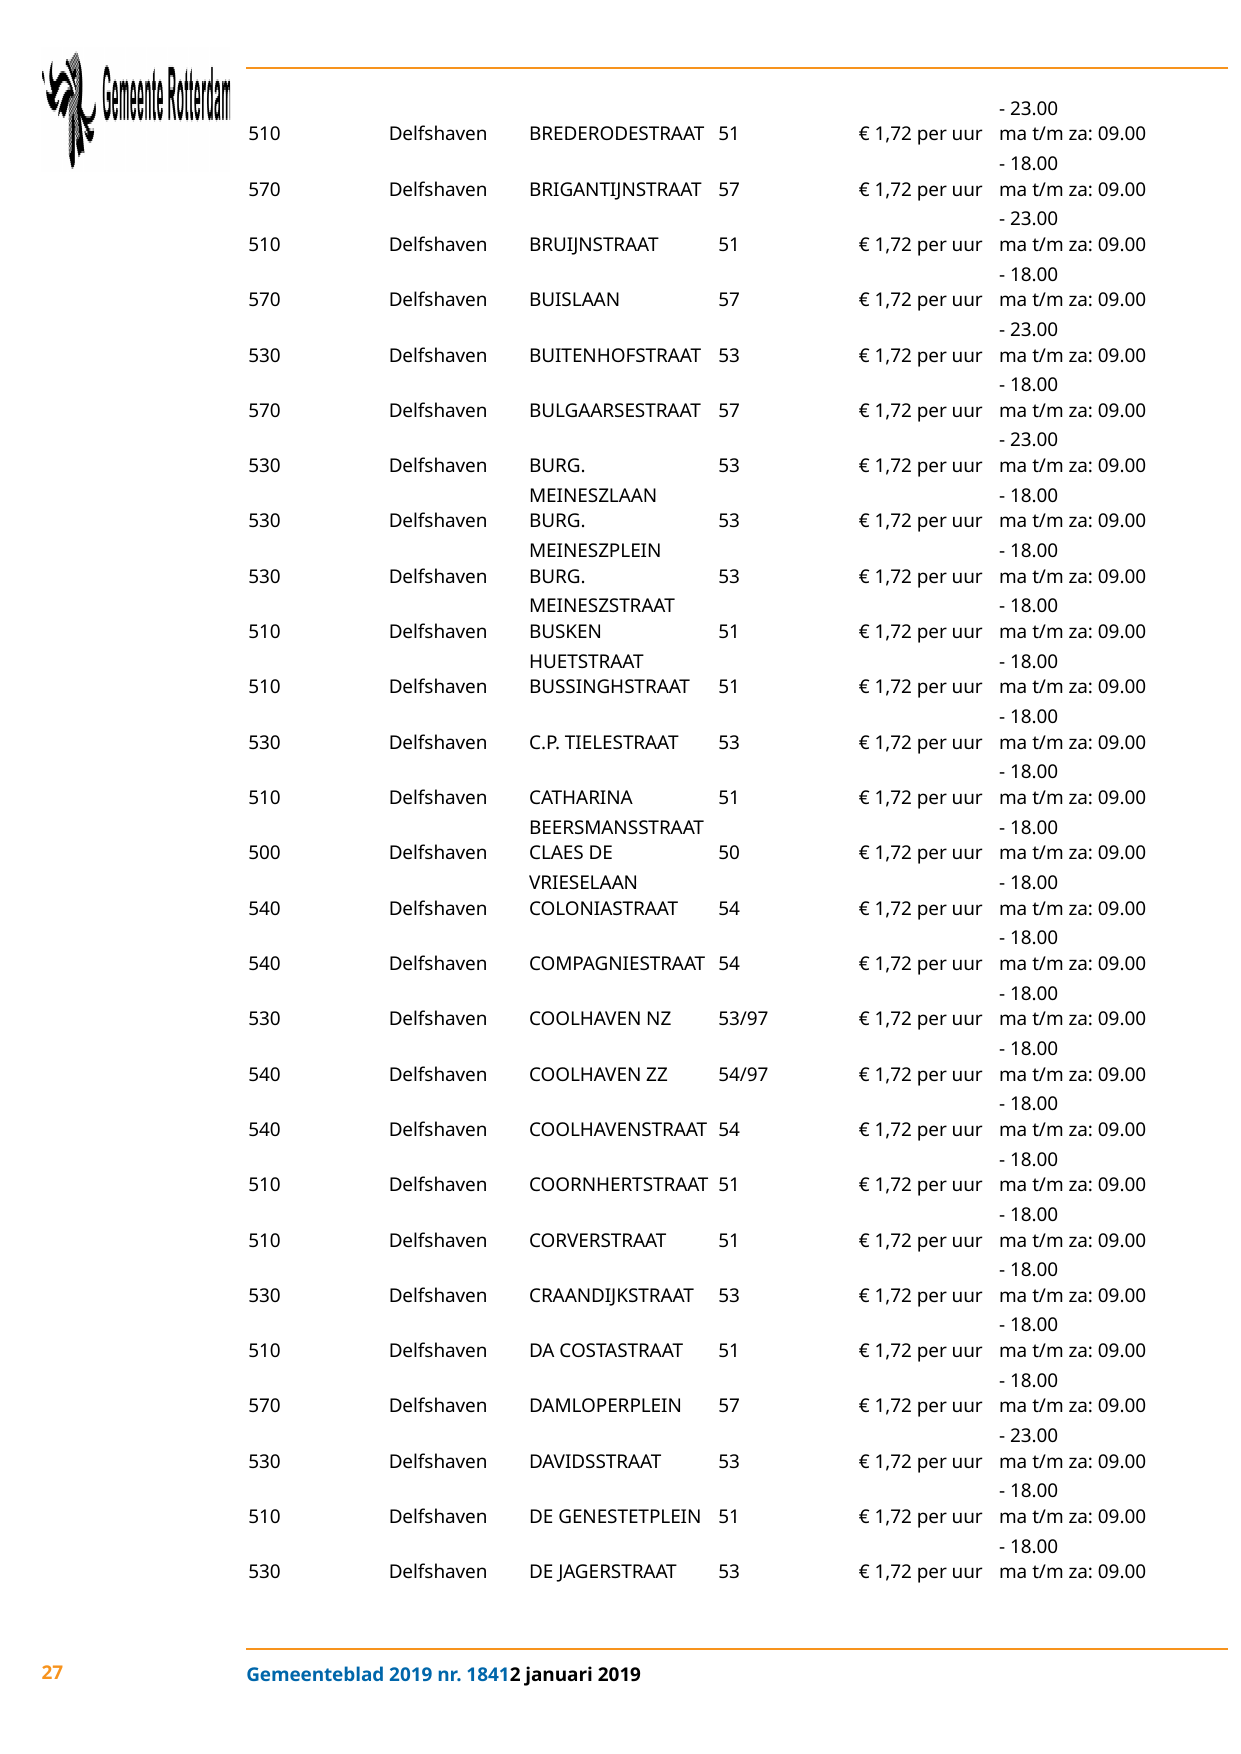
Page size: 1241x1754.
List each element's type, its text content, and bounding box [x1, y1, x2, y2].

table_cell 530 [248, 508, 388, 563]
table_cell ma t/m za: 09.00 - 18.00 [999, 508, 1152, 563]
table_cell € 1,72 per uur [859, 453, 999, 508]
table_cell 530 [248, 563, 388, 618]
table_cell Delfshaven [389, 342, 529, 397]
picture [41, 47, 231, 172]
table_cell 57 [718, 286, 858, 342]
table_cell € 1,72 per uur [859, 674, 999, 729]
table_cell 51 [718, 1227, 858, 1282]
table_cell € 1,72 per uur [859, 840, 999, 895]
table_cell Delfshaven [389, 1006, 529, 1061]
table_cell 540 [248, 950, 388, 1006]
table_cell € 1,72 per uur [859, 618, 999, 674]
table_cell Delfshaven [389, 121, 529, 176]
table_cell 530 [248, 453, 388, 508]
table_cell € 1,72 per uur [859, 397, 999, 452]
table_cell € 1,72 per uur [859, 1503, 999, 1559]
table_cell Delfshaven [389, 1393, 529, 1448]
table_cell 510 [248, 121, 388, 176]
table_cell 510 [248, 1171, 388, 1227]
table_cell CLAES DE VRIESELAAN [529, 840, 718, 895]
table_cell € 1,72 per uur [859, 508, 999, 563]
table_cell [248, 95, 388, 121]
table_cell ma t/m za: 09.00 - 18.00 [999, 618, 1152, 674]
table_cell ma t/m za: 09.00 - 18.00 [999, 895, 1152, 950]
table_cell 510 [248, 1503, 388, 1559]
table_cell BURG. MEINESZSTRAAT [529, 563, 718, 618]
table_cell 51 [718, 674, 858, 729]
table_cell € 1,72 per uur [859, 286, 999, 342]
table_cell € 1,72 per uur [859, 121, 999, 176]
table_cell 570 [248, 176, 388, 231]
table_cell ma t/m za: 09.00 - 18.00 [999, 840, 1152, 895]
table_cell 510 [248, 231, 388, 286]
table_cell BUSSINGHSTRAAT [529, 674, 718, 729]
table_cell 510 [248, 618, 388, 674]
table_cell Delfshaven [389, 1338, 529, 1393]
table_cell 53 [718, 1282, 858, 1337]
table_cell ma t/m za: 09.00 - 18.00 [999, 231, 1152, 286]
table_cell [859, 95, 999, 121]
table_cell € 1,72 per uur [859, 1448, 999, 1503]
table_cell Delfshaven [389, 618, 529, 674]
table_cell 540 [248, 1061, 388, 1116]
table_cell € 1,72 per uur [859, 1061, 999, 1116]
table_cell ma t/m za: 09.00 - 18.00 [999, 453, 1152, 508]
table_cell DAVIDSSTRAAT [529, 1448, 718, 1503]
table_cell BREDERODESTRAAT [529, 121, 718, 176]
table_cell - 23.00 [999, 95, 1152, 121]
table_cell 570 [248, 1393, 388, 1448]
table_cell Delfshaven [389, 231, 529, 286]
table_cell € 1,72 per uur [859, 1116, 999, 1171]
table_cell ma t/m za: 09.00 - 18.00 [999, 1116, 1152, 1171]
table_cell ma t/m za: 09.00 - 18.00 [999, 674, 1152, 729]
table_cell € 1,72 per uur [859, 1559, 999, 1584]
table_cell 510 [248, 674, 388, 729]
table_cell ma t/m za: 09.00 - 18.00 [999, 950, 1152, 1006]
table_cell ma t/m za: 09.00 [999, 1559, 1152, 1584]
table_cell BURG. MEINESZLAAN [529, 453, 718, 508]
table_cell 54 [718, 1116, 858, 1171]
table_cell Delfshaven [389, 1559, 529, 1584]
table_cell 57 [718, 176, 858, 231]
table_cell Delfshaven [389, 508, 529, 563]
table_cell ma t/m za: 09.00 - 23.00 [999, 176, 1152, 231]
table_cell COOLHAVEN ZZ [529, 1061, 718, 1116]
table_cell ma t/m za: 09.00 - 23.00 [999, 1393, 1152, 1448]
table_cell CRAANDIJKSTRAAT [529, 1282, 718, 1337]
table_cell 50 [718, 840, 858, 895]
table_cell Delfshaven [389, 674, 529, 729]
table_cell ma t/m za: 09.00 - 18.00 [999, 1061, 1152, 1116]
table_cell Delfshaven [389, 453, 529, 508]
table_cell ma t/m za: 09.00 - 18.00 [999, 563, 1152, 618]
table_cell 51 [718, 1503, 858, 1559]
table_cell € 1,72 per uur [859, 784, 999, 839]
table_cell 57 [718, 397, 858, 452]
table_cell € 1,72 per uur [859, 176, 999, 231]
table_cell 540 [248, 895, 388, 950]
table_cell 53 [718, 563, 858, 618]
table_cell Delfshaven [389, 1282, 529, 1337]
table_cell COOLHAVENSTRAAT [529, 1116, 718, 1171]
table_cell COLONIASTRAAT [529, 895, 718, 950]
table_cell CORVERSTRAAT [529, 1227, 718, 1282]
table_cell 570 [248, 286, 388, 342]
table_cell [389, 95, 529, 121]
table_cell € 1,72 per uur [859, 895, 999, 950]
table_cell 530 [248, 729, 388, 784]
table_cell Delfshaven [389, 729, 529, 784]
table_cell € 1,72 per uur [859, 1393, 999, 1448]
table_cell BRUIJNSTRAAT [529, 231, 718, 286]
table_cell BUITENHOFSTRAAT [529, 342, 718, 397]
table_cell 530 [248, 1006, 388, 1061]
table_cell [718, 95, 858, 121]
table_cell COOLHAVEN NZ [529, 1006, 718, 1061]
table_cell Delfshaven [389, 950, 529, 1006]
table_cell BRIGANTIJNSTRAAT [529, 176, 718, 231]
table_cell 510 [248, 1338, 388, 1393]
table_cell CATHARINA BEERSMANSSTRAAT [529, 784, 718, 839]
table_cell ma t/m za: 09.00 - 23.00 [999, 286, 1152, 342]
table_cell 510 [248, 1227, 388, 1282]
table_cell € 1,72 per uur [859, 1338, 999, 1393]
table_cell 51 [718, 121, 858, 176]
table_cell 540 [248, 1116, 388, 1171]
table_cell ma t/m za: 09.00 - 18.00 [999, 1006, 1152, 1061]
table_cell 530 [248, 1448, 388, 1503]
table_cell 500 [248, 840, 388, 895]
table_cell 53/97 [718, 1006, 858, 1061]
table_cell ma t/m za: 09.00 - 18.00 [999, 121, 1152, 176]
table_cell ma t/m za: 09.00 - 23.00 [999, 397, 1152, 452]
table_cell C.P. TIELESTRAAT [529, 729, 718, 784]
table_cell BUSKEN HUETSTRAAT [529, 618, 718, 674]
table_cell ma t/m za: 09.00 - 18.00 [999, 1448, 1152, 1503]
table_cell Delfshaven [389, 286, 529, 342]
table_cell Delfshaven [389, 563, 529, 618]
table_cell 570 [248, 397, 388, 452]
table_cell € 1,72 per uur [859, 342, 999, 397]
table_cell Delfshaven [389, 895, 529, 950]
table_cell BUISLAAN [529, 286, 718, 342]
table_cell Delfshaven [389, 840, 529, 895]
table_cell [529, 95, 718, 121]
table_cell € 1,72 per uur [859, 1227, 999, 1282]
table_cell COMPAGNIESTRAAT [529, 950, 718, 1006]
table_cell DE JAGERSTRAAT [529, 1559, 718, 1584]
table_cell ma t/m za: 09.00 - 18.00 [999, 784, 1152, 839]
table_cell 54/97 [718, 1061, 858, 1116]
table_cell 53 [718, 508, 858, 563]
table_cell Delfshaven [389, 1061, 529, 1116]
table_cell 54 [718, 895, 858, 950]
table_cell BURG. MEINESZPLEIN [529, 508, 718, 563]
table_cell 54 [718, 950, 858, 1006]
table_cell 530 [248, 1282, 388, 1337]
table_cell € 1,72 per uur [859, 231, 999, 286]
table_cell € 1,72 per uur [859, 1171, 999, 1227]
table_cell COORNHERTSTRAAT [529, 1171, 718, 1227]
table_cell ma t/m za: 09.00 - 18.00 [999, 729, 1152, 784]
table_cell 51 [718, 231, 858, 286]
table_cell Delfshaven [389, 784, 529, 839]
table_cell 51 [718, 618, 858, 674]
table_cell 51 [718, 784, 858, 839]
table_cell ma t/m za: 09.00 - 18.00 [999, 342, 1152, 397]
table_cell BULGAARSESTRAAT [529, 397, 718, 452]
table_cell 51 [718, 1338, 858, 1393]
table_cell 53 [718, 342, 858, 397]
table_cell Delfshaven [389, 1503, 529, 1559]
table_cell Delfshaven [389, 1171, 529, 1227]
table_cell € 1,72 per uur [859, 1006, 999, 1061]
table_cell Delfshaven [389, 176, 529, 231]
table_cell ma t/m za: 09.00 - 18.00 [999, 1171, 1152, 1227]
table_cell 53 [718, 1559, 858, 1584]
table_cell 53 [718, 729, 858, 784]
table_cell DA COSTASTRAAT [529, 1338, 718, 1393]
table_cell DE GENESTETPLEIN [529, 1503, 718, 1559]
table_cell 530 [248, 342, 388, 397]
table_cell ma t/m za: 09.00 - 18.00 [999, 1227, 1152, 1282]
table_cell DAMLOPERPLEIN [529, 1393, 718, 1448]
table_cell Delfshaven [389, 1116, 529, 1171]
table_cell € 1,72 per uur [859, 1282, 999, 1337]
table_cell 510 [248, 784, 388, 839]
table_cell 53 [718, 453, 858, 508]
table_cell Delfshaven [389, 1227, 529, 1282]
table_cell € 1,72 per uur [859, 950, 999, 1006]
table_cell 57 [718, 1393, 858, 1448]
table_cell € 1,72 per uur [859, 563, 999, 618]
table_cell Delfshaven [389, 1448, 529, 1503]
table_cell Delfshaven [389, 397, 529, 452]
table_cell 530 [248, 1559, 388, 1584]
table_cell ma t/m za: 09.00 - 18.00 [999, 1503, 1152, 1559]
table_cell 53 [718, 1448, 858, 1503]
table_cell € 1,72 per uur [859, 729, 999, 784]
table_cell ma t/m za: 09.00 - 18.00 [999, 1282, 1152, 1337]
table_cell ma t/m za: 09.00 - 18.00 [999, 1338, 1152, 1393]
table_cell 51 [718, 1171, 858, 1227]
